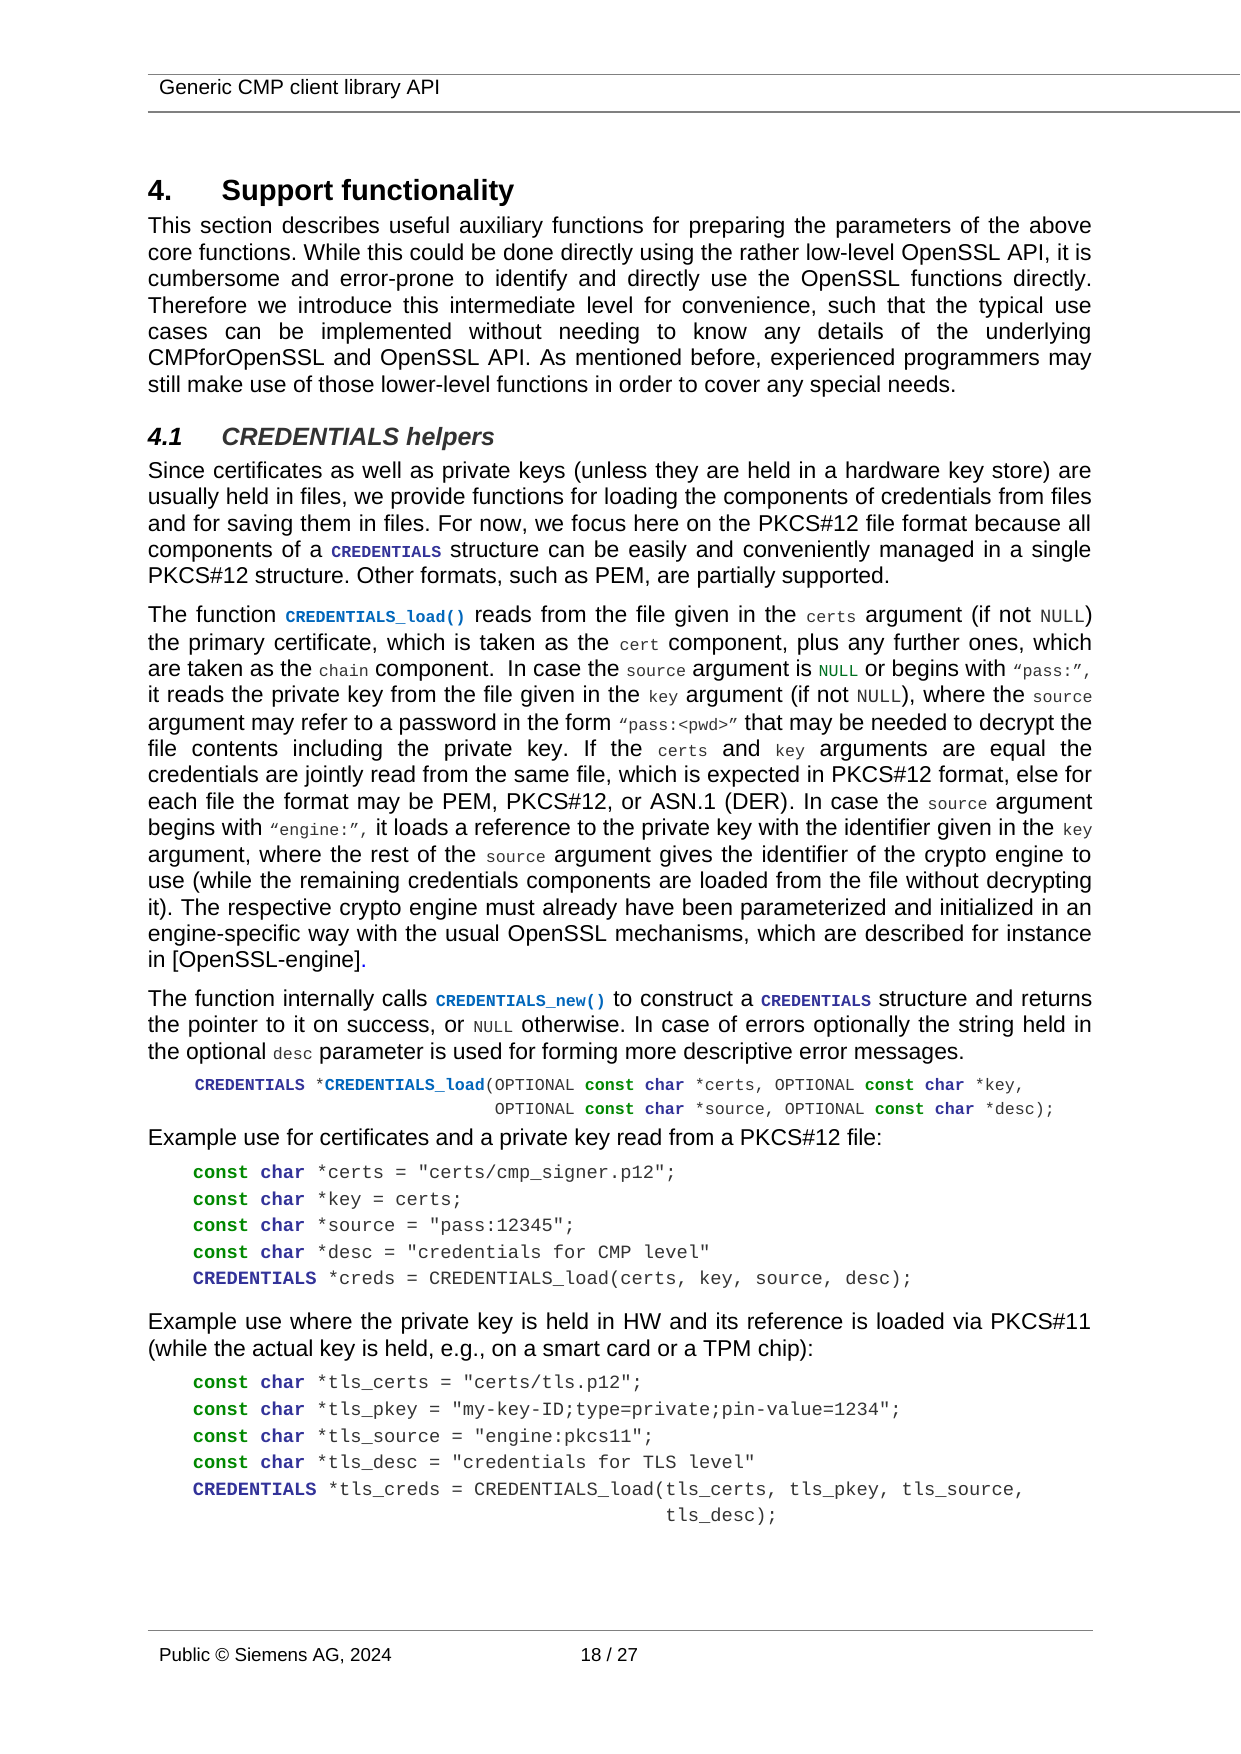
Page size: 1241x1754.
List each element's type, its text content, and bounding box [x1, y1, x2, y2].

text CREDENTIALS *tls_creds = CREDENTIALS_load(tls_certs, tls_pkey, tls_source, [148, 1479, 1092, 1501]
subtitle Support functionality [148, 173, 1092, 206]
text CREDENTIALS *creds = CREDENTIALS_load(certs, key, source, desc); [148, 1269, 1092, 1290]
text const char *tls_source = "engine:pkcs11"; [148, 1426, 1092, 1448]
text const char *tls_desc = "credentials for TLS level" [148, 1453, 1092, 1474]
text The function internally calls CREDENTIALS_new() to construct a CREDENTIALS structure and returns the pointer to it on success, or NULL otherwise. In case of errors optionally the string held in the optional desc parameter is used for forming more descriptive error messages. [148, 985, 1092, 1064]
text const char *desc = "credentials for CMP level" [148, 1242, 1092, 1264]
text const char *source = "pass:12345"; [148, 1216, 1092, 1237]
text Example use where the private key is held in HW and its reference is loaded via PKCS#11 (while the actual key is held, e.g., on a smart card or a TPM chip): [148, 1308, 1092, 1361]
text const char *tls_certs = "certs/tls.p12"; [148, 1373, 1092, 1394]
text This section describes useful auxiliary functions for preparing the parameters of the above core functions. While this could be done directly using the rather low-level OpenSSL API, it is cumbersome and error-prone to identify and directly use the OpenSSL functions directly. Therefore we introduce this intermediate level for convenience, such that the typical use cases can be implemented without needing to know any details of the underlying CMPforOpenSSL and OpenSSL API. As mentioned before, experienced programmers may still make use of those lower-level functions in order to cover any special needs. [148, 212, 1092, 397]
subtitle CREDENTIALS helpers [148, 422, 1092, 451]
text tls_desc); [148, 1506, 1092, 1527]
text CREDENTIALS *CREDENTIALS_load(OPTIONAL const char *certs, OPTIONAL const char *key, [194, 1077, 1092, 1096]
text Since certificates as well as private keys (unless they are held in a hardware key store) are usually held in files, we provide functions for loading the components of credentials from files and for saving them in files. For now, we focus here on the PKCS#12 file format because all components of a CREDENTIALS structure can be easily and conveniently managed in a single PKCS#12 structure. Other formats, such as PEM, are partially supported. [148, 457, 1092, 589]
text The function CREDENTIALS_load() reads from the file given in the certs argument (if not NULL) the primary certificate, which is taken as the cert component, plus any further ones, which are taken as the chain component. In case the source argument is NULL or begins with “pass:”, it reads the private key from the file given in the key argument (if not NULL), where the source argument may refer to a password in the form “pass:<pwd>” that may be needed to decrypt the file contents including the private key. If the certs and key arguments are equal the credentials are jointly read from the same file, which is expected in PKCS#12 format, else for each file the format may be PEM, PKCS#12, or ASN.1 (DER). In case the source argument begins with “engine:”, it loads a reference to the private key with the identifier given in the key argument, where the rest of the source argument gives the identifier of the crypto engine to use (while the remaining credentials components are loaded from the file without decrypting it). The respective crypto engine must already have been parameterized and initialized in an engine-specific way with the usual OpenSSL mechanisms, which are described for instance in [OpenSSL-engine]. [148, 601, 1092, 972]
text const char *tls_pkey = "my-key-ID;type=private;pin-value=1234"; [148, 1400, 1092, 1421]
text Example use for certificates and a private key read from a PKCS#12 file: [148, 1124, 1092, 1150]
text const char *certs = "certs/cmp_signer.p12"; [148, 1163, 1092, 1184]
text OPTIONAL const char *source, OPTIONAL const char *desc); [194, 1100, 1092, 1119]
text const char *key = certs; [148, 1189, 1092, 1211]
